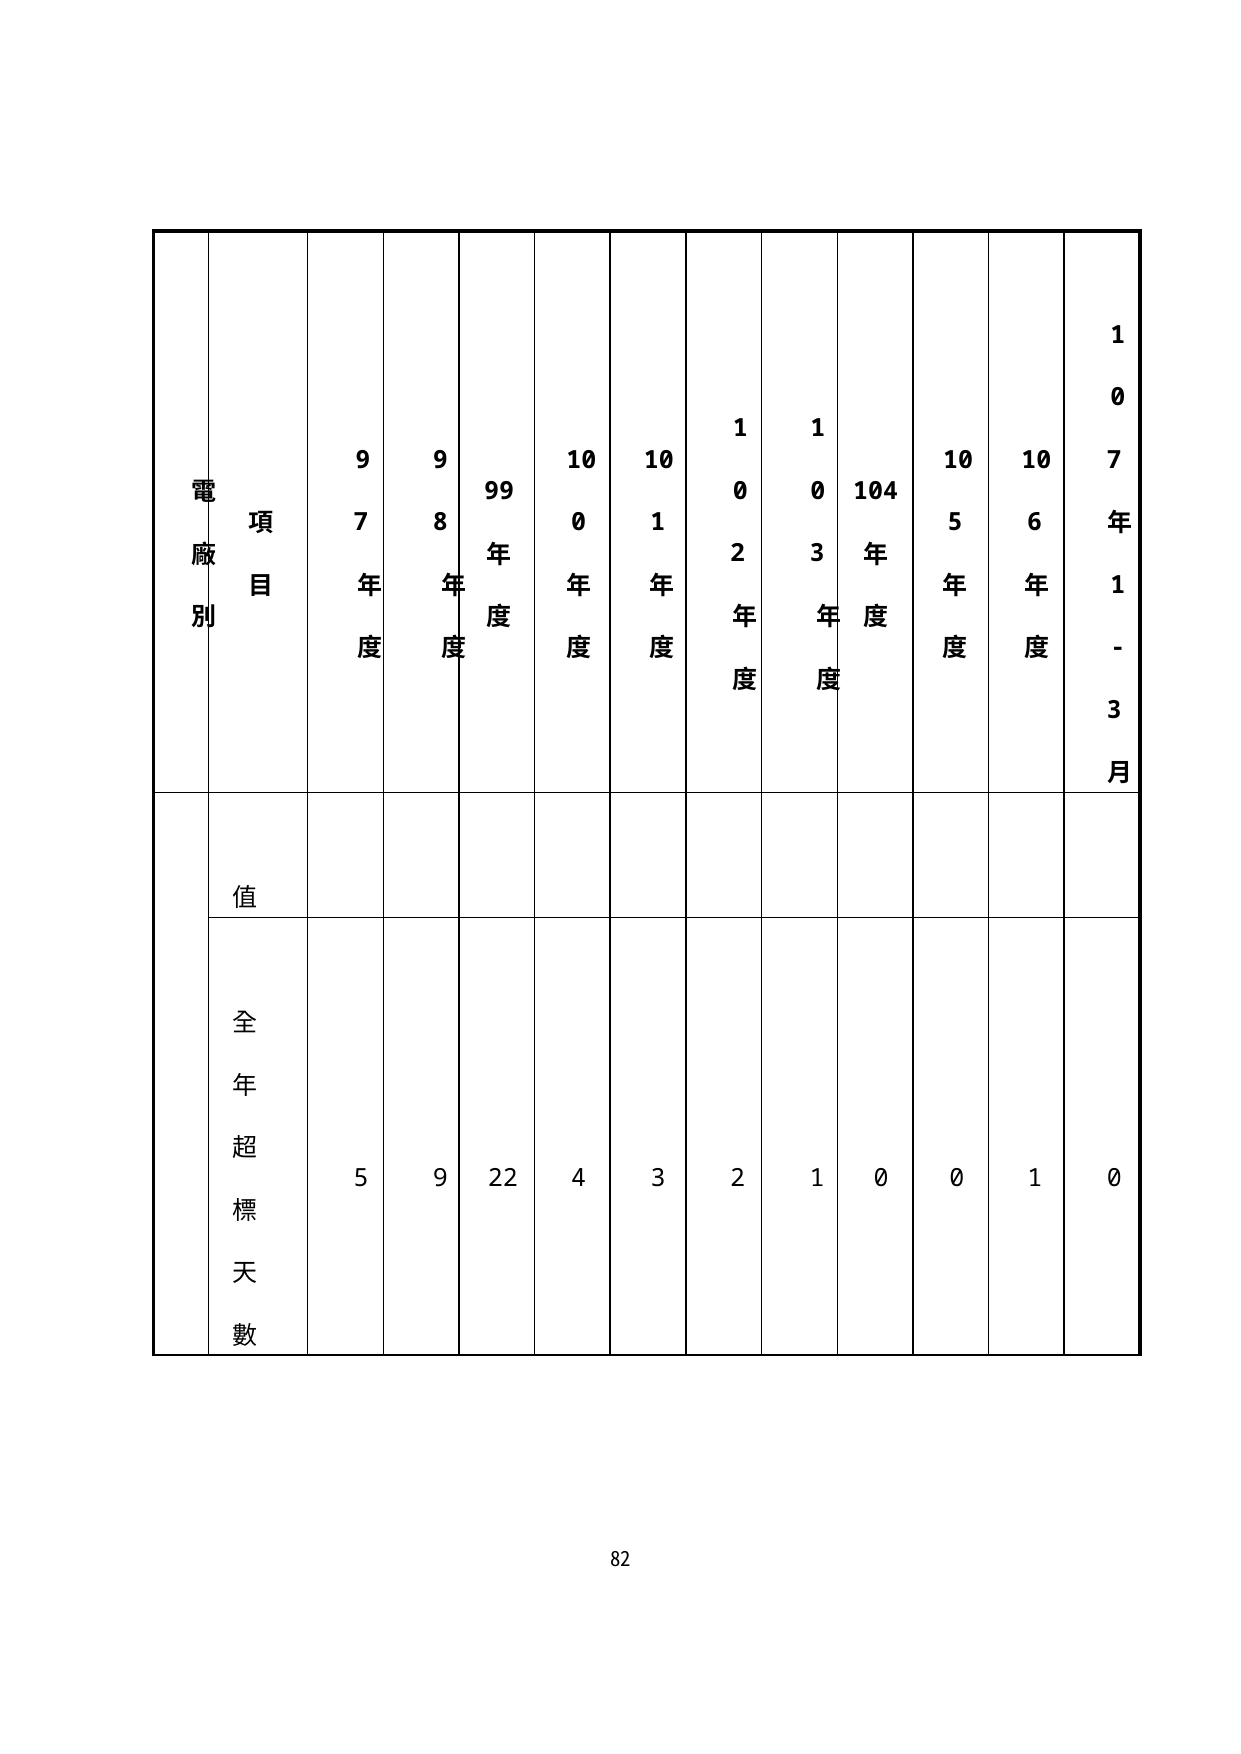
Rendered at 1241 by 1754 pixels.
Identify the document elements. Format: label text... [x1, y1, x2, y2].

table_cell 1 [989, 918, 1063, 1354]
table_cell 9 [384, 918, 458, 1354]
table_cell [535, 793, 609, 917]
table_cell 年度監測值 [209, 793, 307, 917]
table_header 107年1-3月 [1065, 233, 1138, 792]
table_cell 協和電廠 [155, 793, 208, 1354]
table_header 98年度 [384, 233, 458, 792]
table_header 99年度 [460, 233, 534, 792]
table_cell [384, 793, 458, 917]
table_cell 全年超標天數 [209, 918, 307, 1354]
table_cell [989, 793, 1063, 917]
table_cell 0 [1065, 918, 1138, 1354]
table_cell [1065, 793, 1138, 917]
table_cell [687, 793, 761, 917]
table_cell 5 [308, 918, 383, 1354]
table_cell 1 [762, 918, 837, 1354]
table_header 106年度 [989, 233, 1063, 792]
table_cell 22 [460, 918, 534, 1354]
table_header 100年度 [535, 233, 609, 792]
table_header 103年度 [762, 233, 837, 792]
table_cell 4 [535, 918, 609, 1354]
table_header 104年度 [838, 233, 912, 792]
table_cell 3 [611, 918, 685, 1354]
table_header 101年度 [611, 233, 685, 792]
table_cell 0 [914, 918, 988, 1354]
table_cell [914, 793, 988, 917]
table_cell [308, 793, 383, 917]
table_cell 0 [838, 918, 912, 1354]
table_cell [838, 793, 912, 917]
table_header 102年度 [687, 233, 761, 792]
table_header 項目 [209, 233, 307, 792]
table_header 電廠別 [155, 233, 208, 792]
table_header 105年度 [914, 233, 988, 792]
table_cell [460, 793, 534, 917]
table_header 97年度 [308, 233, 383, 792]
table_cell [611, 793, 685, 917]
table_cell [762, 793, 837, 917]
table_cell 2 [687, 918, 761, 1354]
